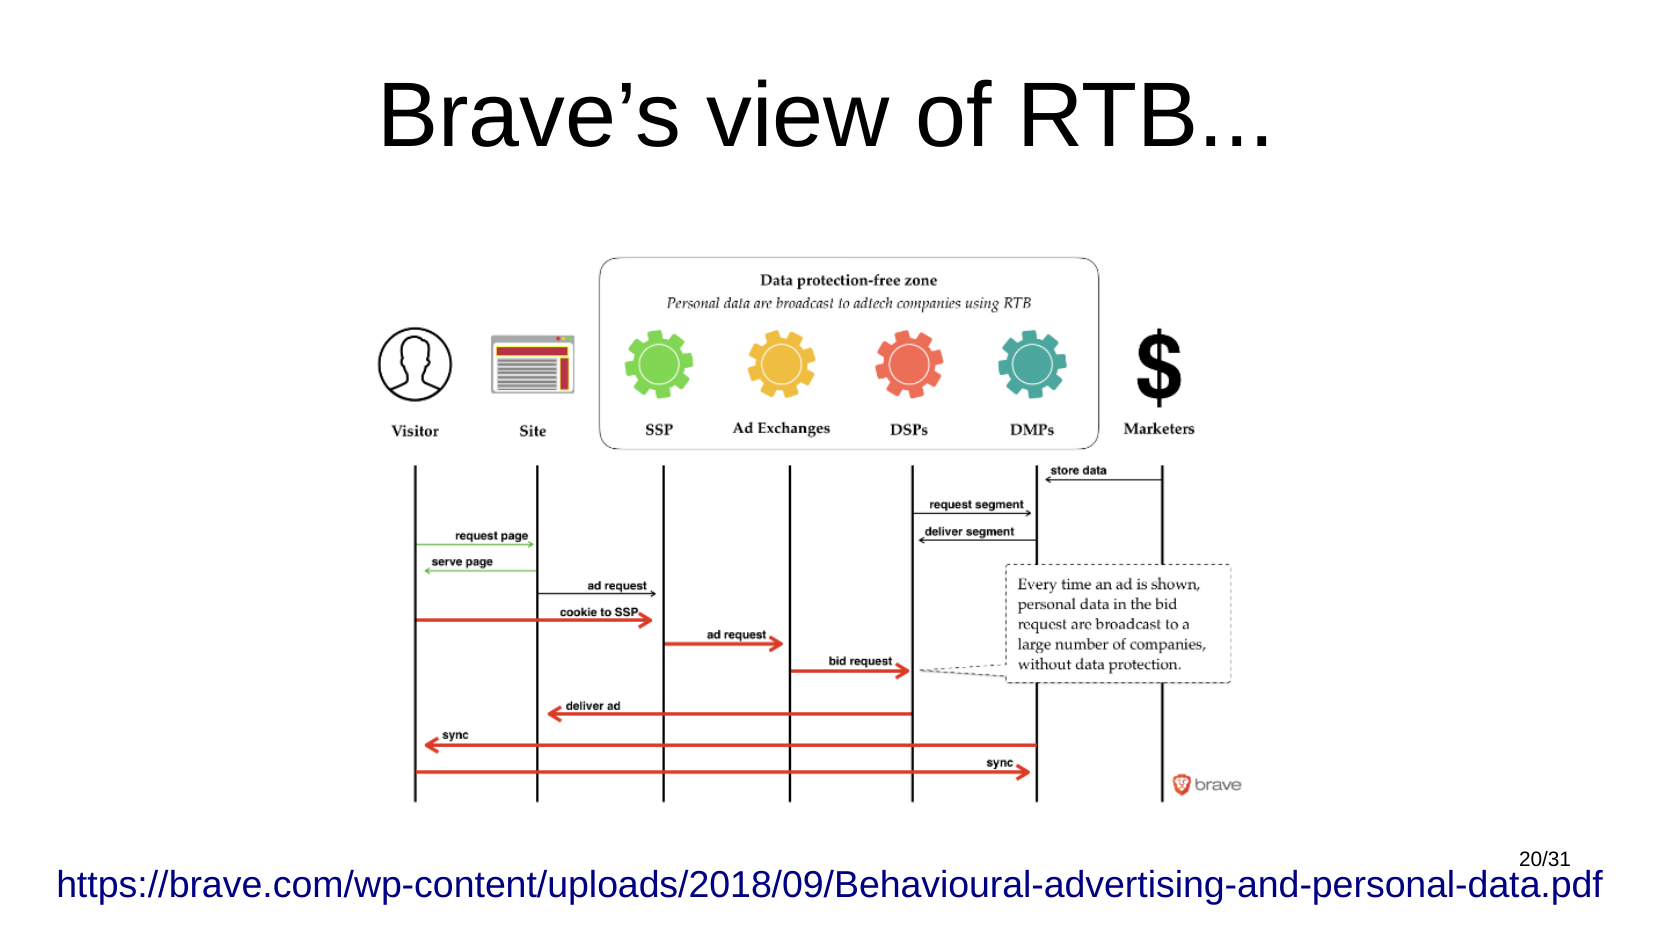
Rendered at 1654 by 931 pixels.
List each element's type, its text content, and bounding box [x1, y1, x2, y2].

picture [330, 236, 1330, 827]
title Brave’s view of RTB... [82, 37, 1571, 193]
text_box https://brave.com/wp-content/uploads/2018/09/Behavioural-advertising-and-personal-data.pdf [41, 856, 1619, 914]
